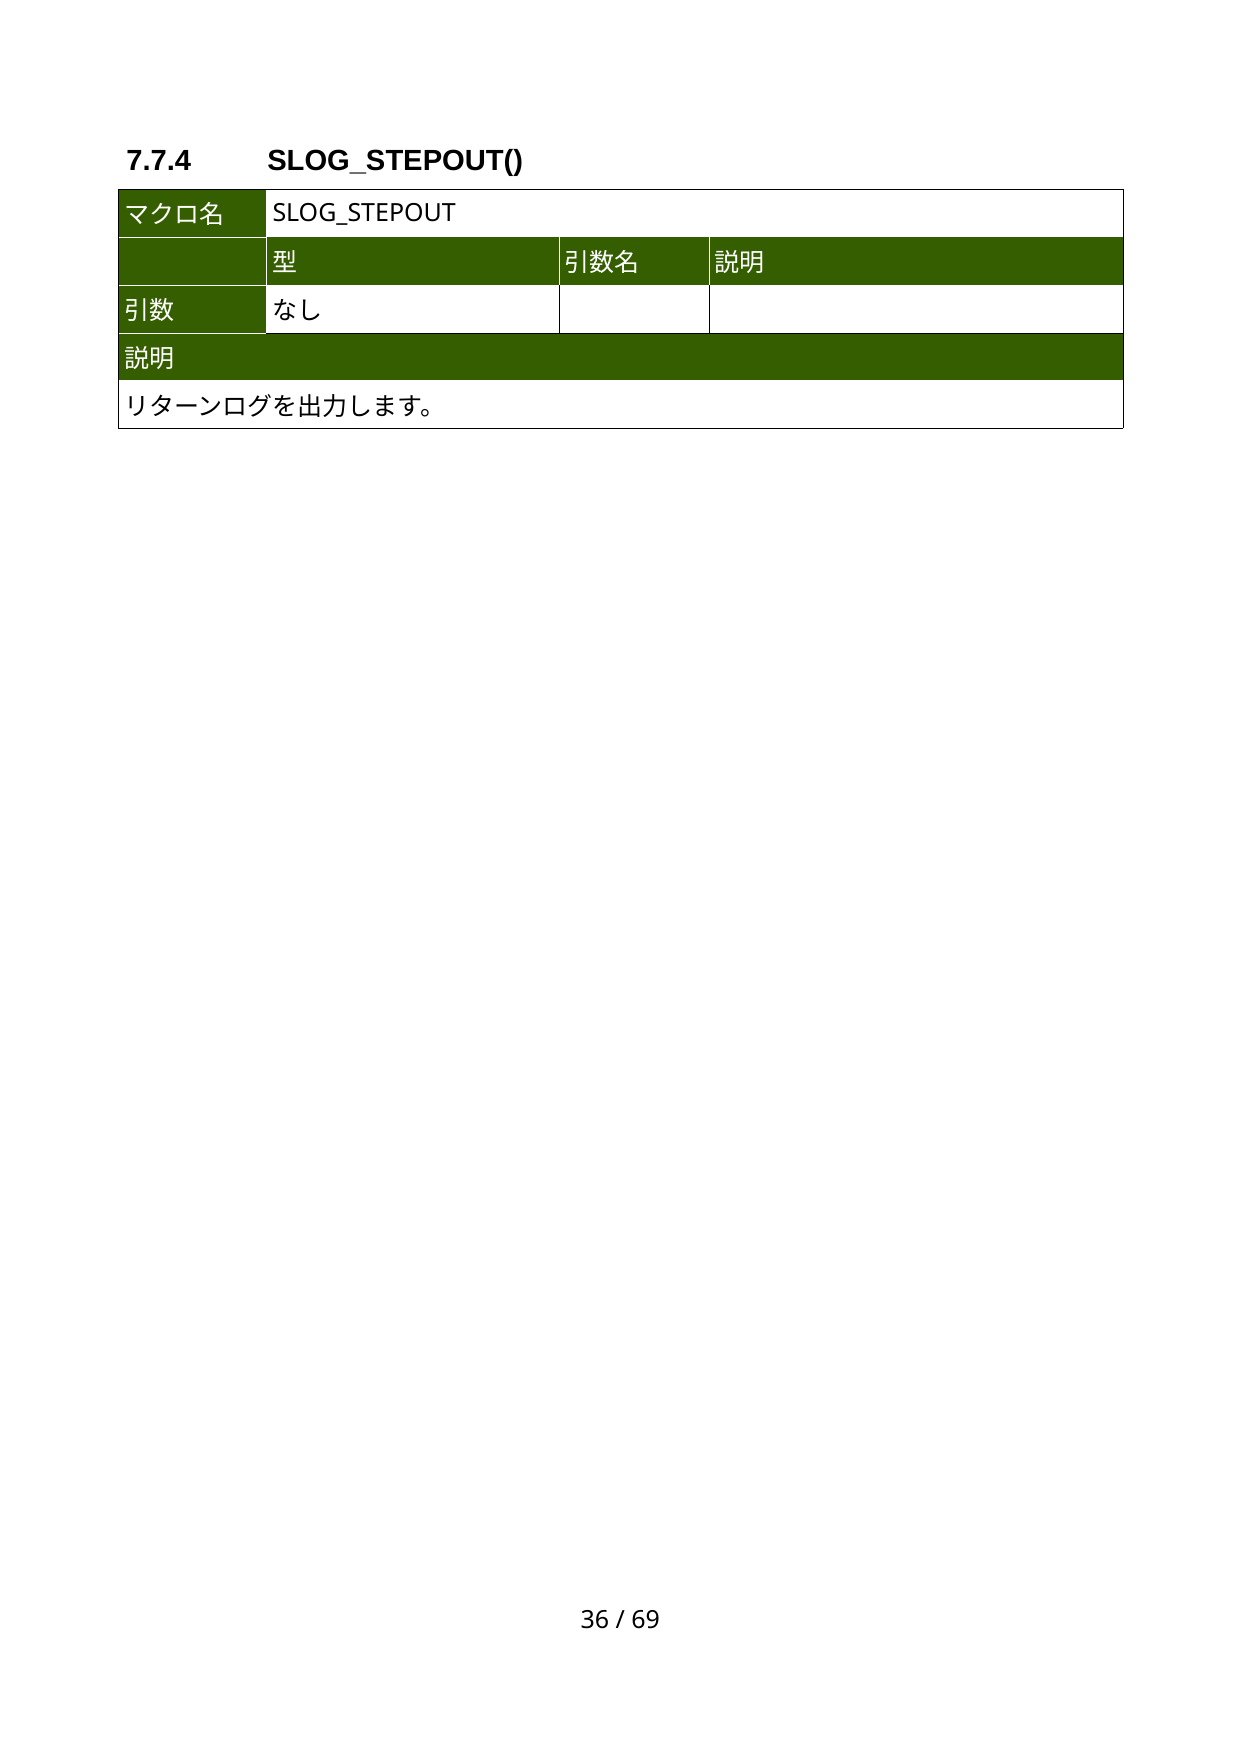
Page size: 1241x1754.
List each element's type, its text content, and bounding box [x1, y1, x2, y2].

table_cell 説明 [119, 334, 1123, 380]
table_cell なし [266, 285, 559, 333]
subtitle SLOG_STEPOUT() [118, 143, 1122, 177]
table_header SLOG_STEPOUT [266, 190, 1123, 237]
table_cell 型 [267, 237, 559, 285]
table_header マクロ名 [119, 190, 266, 237]
table_cell 説明 [710, 237, 1123, 285]
table_cell リターンログを出力します。 [119, 380, 1123, 428]
table_cell [710, 285, 1123, 333]
table_cell 引数 [119, 286, 266, 333]
table_cell [119, 238, 266, 285]
table_cell 引数名 [560, 237, 709, 285]
table_cell [560, 285, 709, 333]
